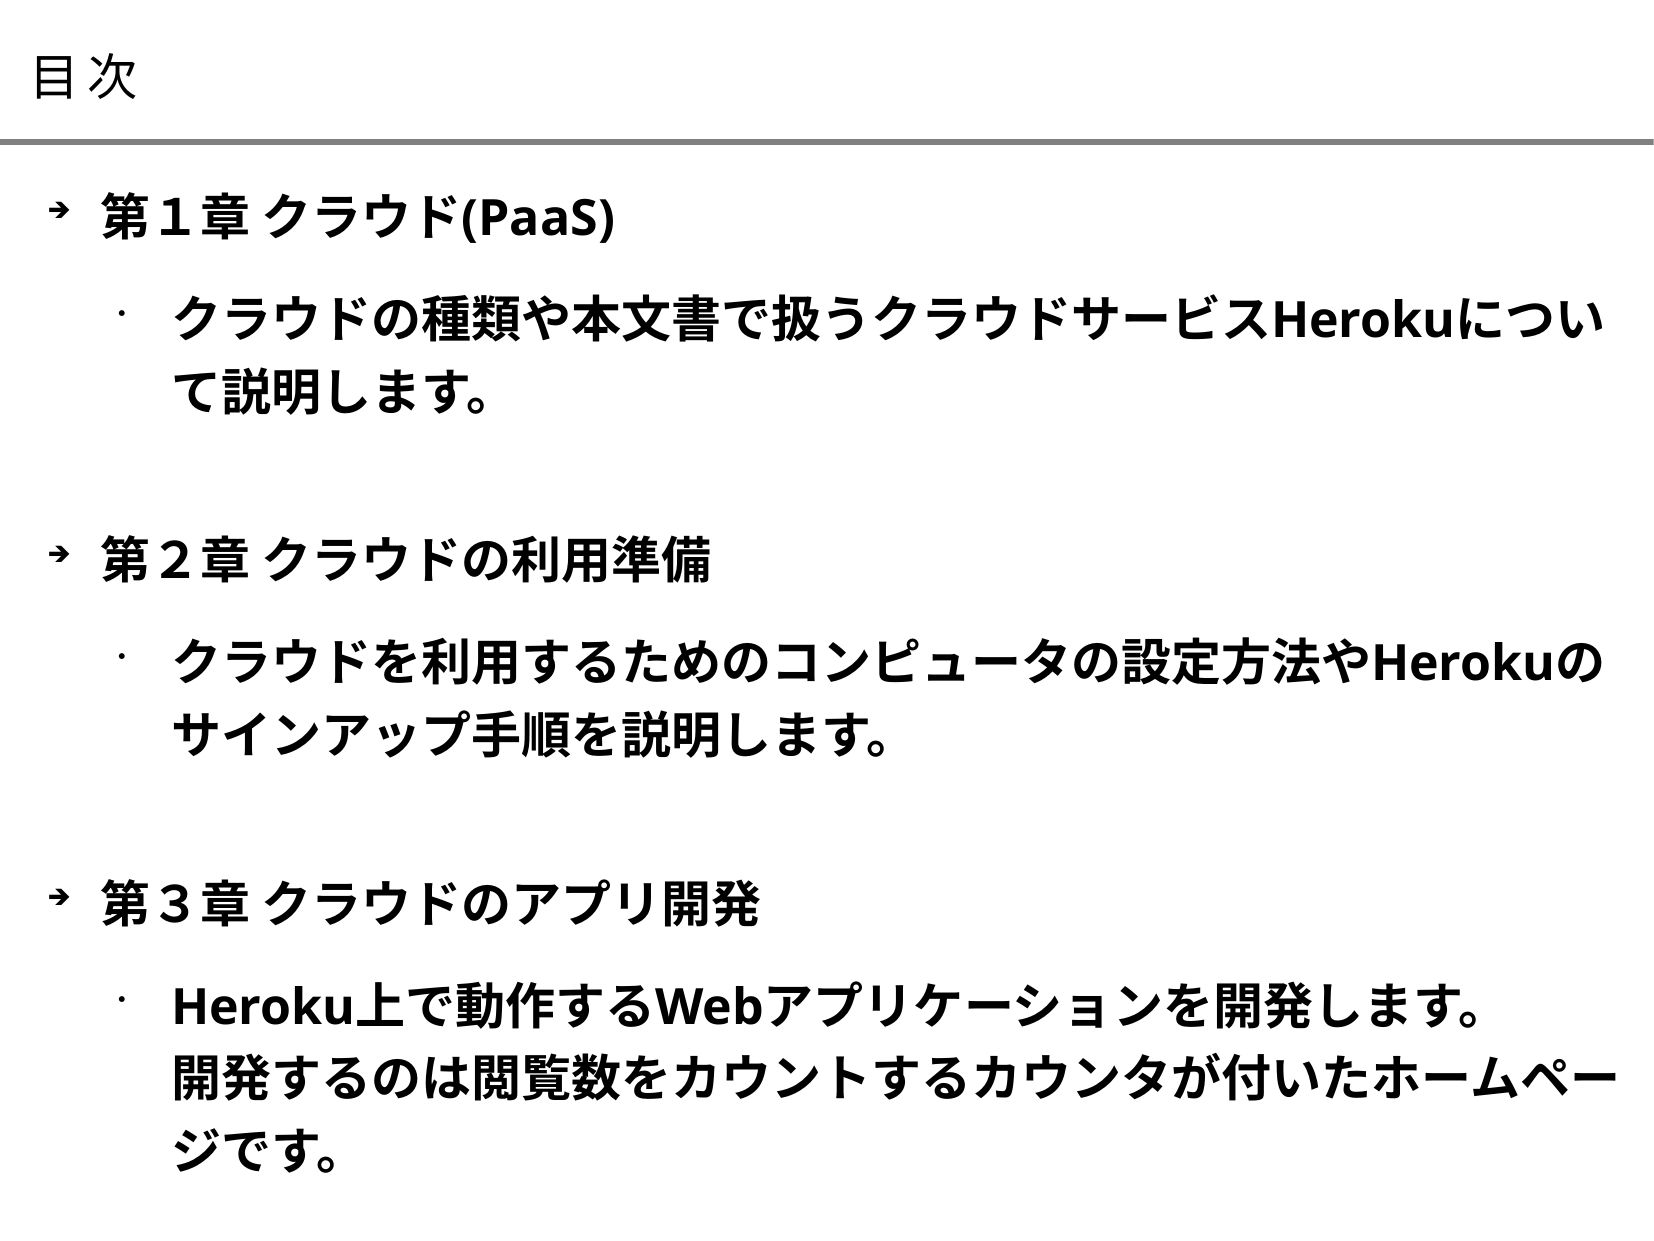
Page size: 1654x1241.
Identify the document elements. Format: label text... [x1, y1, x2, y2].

title 目次 [29, 29, 1625, 119]
list 第１章 クラウド(PaaS) クラウドの種類や本文書で扱うクラウドサービスHerokuについて説明します。 第２章 クラウドの利用準備 クラウドを利用するためのコンピュータの設定方法やHerokuのサインアップ手順を説明します。 第３章 クラウドのアプリ開発 Heroku上で動作するWebアプリケーションを開発します。 開発するのは閲覧数をカウントするカウンタが付いたホームページです。 [29, 177, 1625, 1152]
